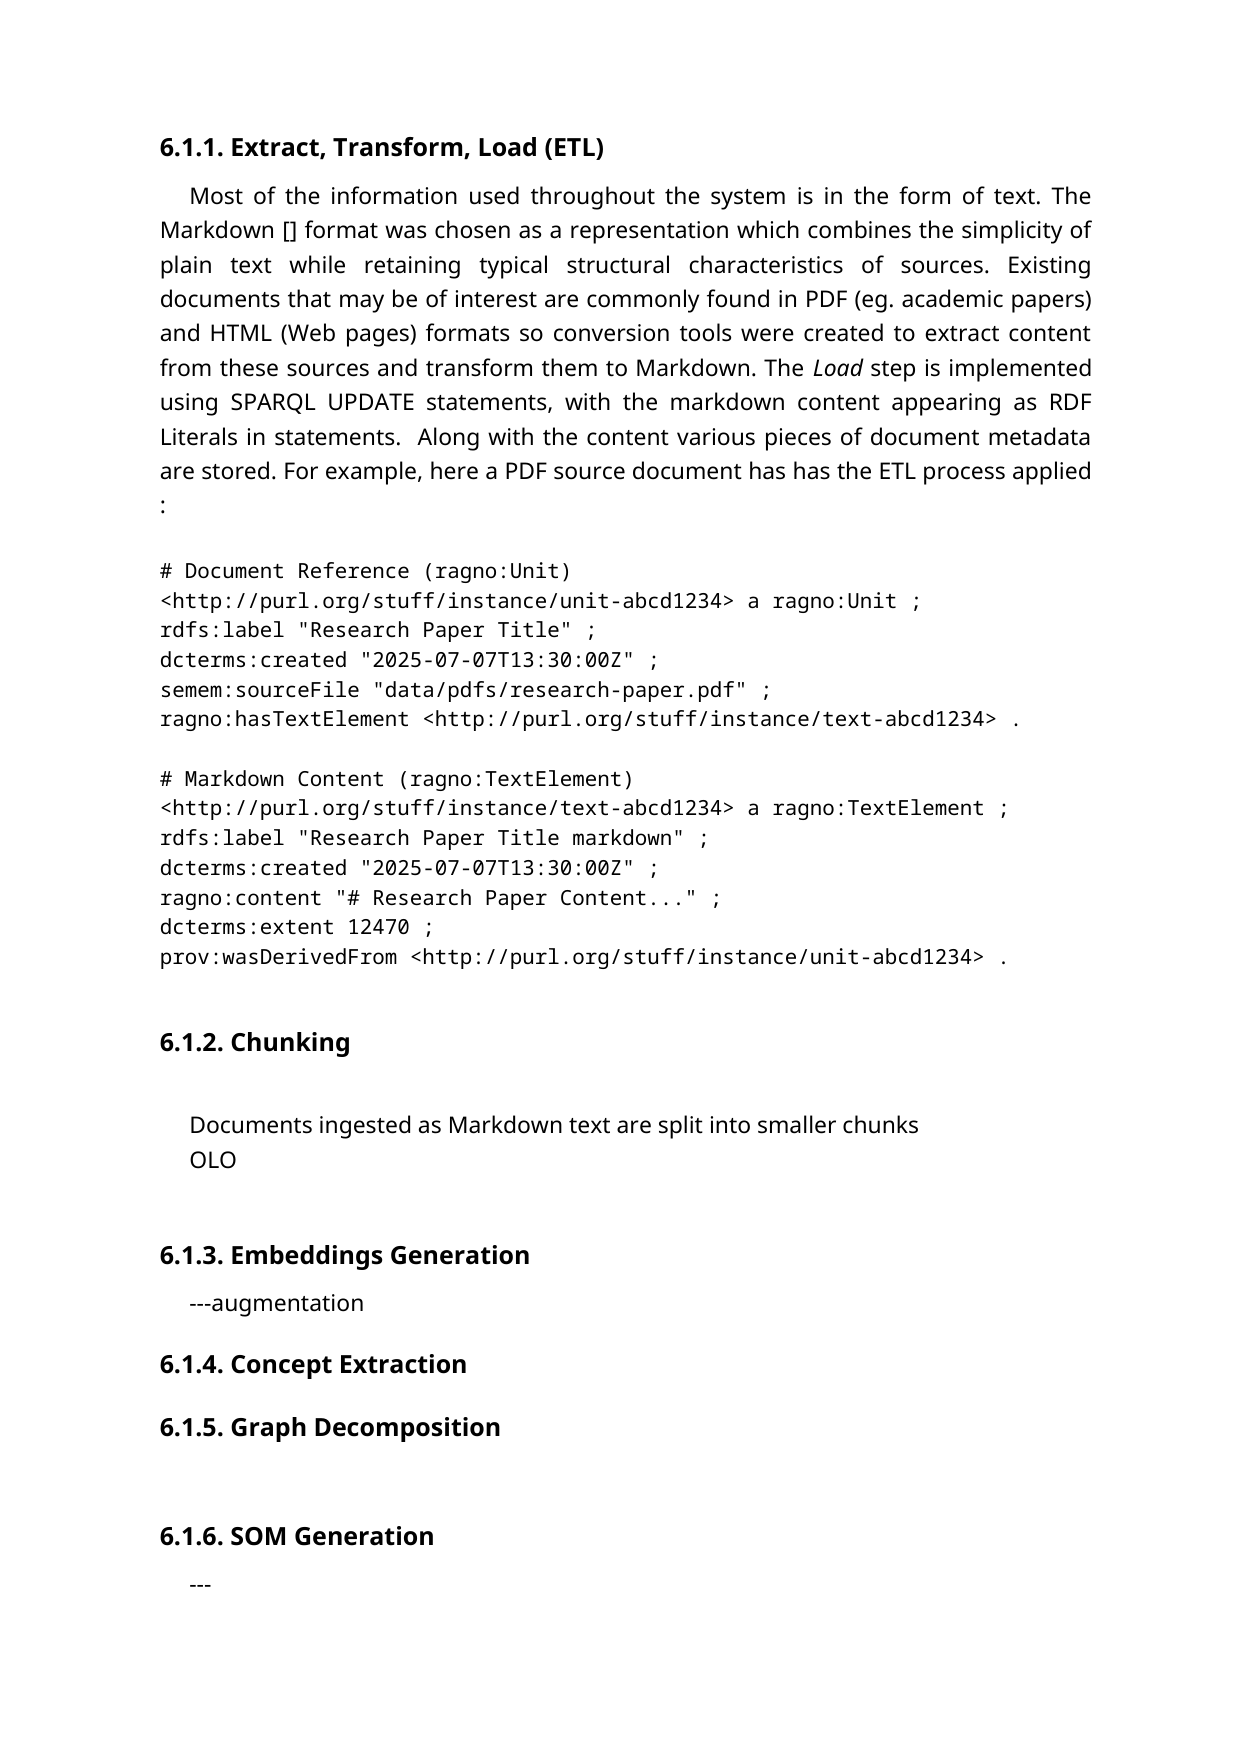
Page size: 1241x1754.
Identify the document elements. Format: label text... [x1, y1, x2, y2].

text dcterms:extent 12470 ; [159, 911, 1093, 941]
text Documents ingested as Markdown text are split into smaller chunks [159, 1109, 1093, 1141]
text # Markdown Content (ragno:TextElement) [159, 763, 1093, 792]
text ragno:hasTextElement <http://purl.org/stuff/instance/text-abcd1234> . [159, 703, 1093, 733]
text <http://purl.org/stuff/instance/text-abcd1234> a ragno:TextElement ; [159, 792, 1093, 822]
subtitle Graph Decomposition [159, 1409, 1093, 1443]
text rdfs:label "Research Paper Title" ; [159, 614, 1093, 644]
subtitle Chunking [159, 1025, 1093, 1059]
text dcterms:created "2025-07-07T13:30:00Z" ; [159, 852, 1093, 881]
text OLO [159, 1144, 1093, 1175]
text --- [159, 1568, 1093, 1599]
text <http://purl.org/stuff/instance/unit-abcd1234> a ragno:Unit ; [159, 584, 1093, 614]
text ---augmentation [159, 1287, 1093, 1319]
text Most of the information used throughout the system is in the form of text. The Markdown [] format was chosen as a representation which combines the simplicity of plain text while retaining typical structural characteristics of sources. Existing documents that may be of interest are commonly found in PDF (eg. academic papers) and HTML (Web pages) formats so conversion tools were created to extract content from these sources and transform them to Markdown. The Load step is implemented using SPARQL UPDATE statements, with the markdown content appearing as RDF Literals in statements. Along with the content various pieces of document metadata are stored. For example, here a PDF source document has has the ETL process applied : [159, 180, 1093, 520]
text dcterms:created "2025-07-07T13:30:00Z" ; [159, 644, 1093, 673]
text # Document Reference (ragno:Unit) [159, 555, 1093, 584]
text prov:wasDerivedFrom <http://purl.org/stuff/instance/unit-abcd1234> . [159, 941, 1093, 970]
subtitle Extract, Transform, Load (ETL) [159, 130, 1093, 164]
text ragno:content "# Research Paper Content..." ; [159, 881, 1093, 911]
text rdfs:label "Research Paper Title markdown" ; [159, 822, 1093, 852]
subtitle Concept Extraction [159, 1347, 1093, 1381]
subtitle Embeddings Generation [159, 1237, 1093, 1272]
text semem:sourceFile "data/pdfs/research-paper.pdf" ; [159, 673, 1093, 703]
subtitle SOM Generation [159, 1518, 1093, 1552]
